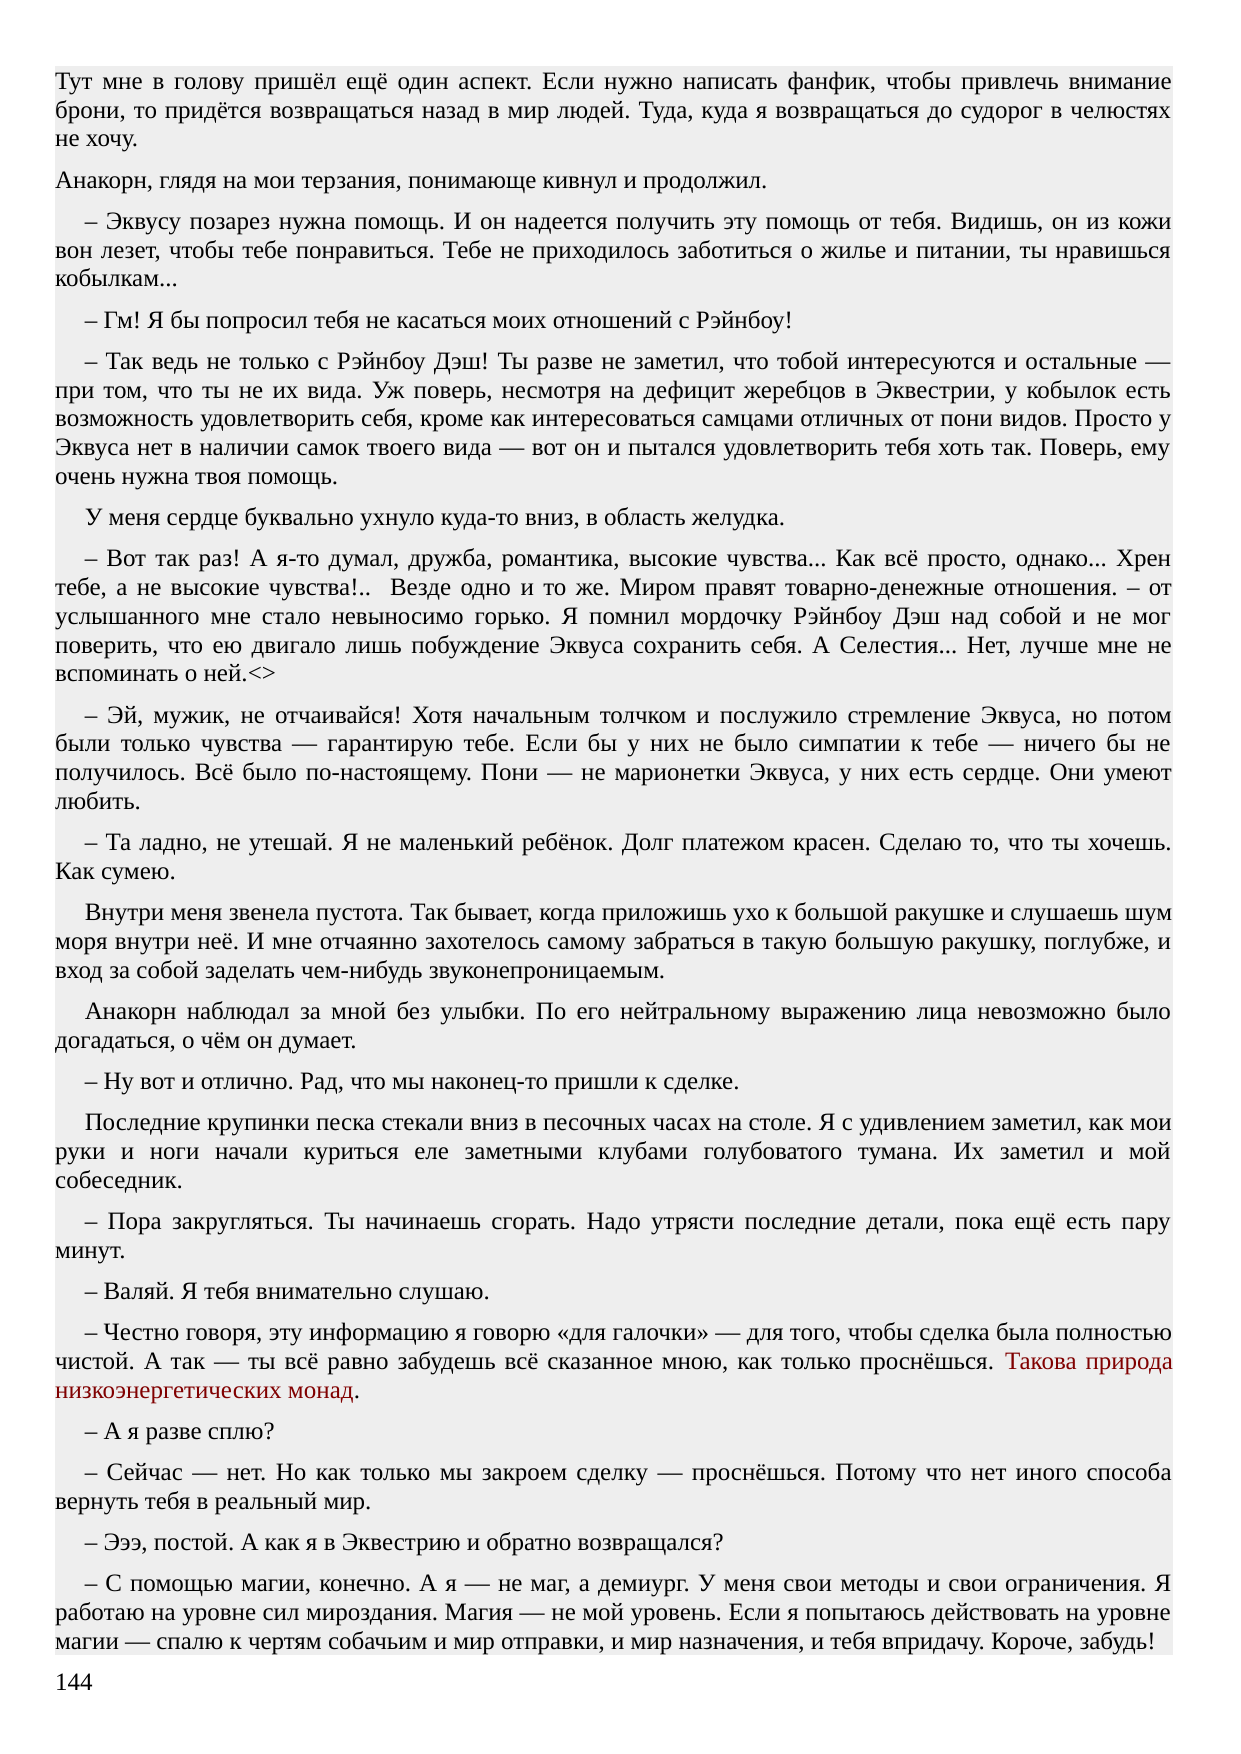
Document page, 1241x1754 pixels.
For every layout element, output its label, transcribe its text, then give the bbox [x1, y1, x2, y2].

text Внутри меня звенела пустота. Так бывает, когда приложишь ухо к большой ракушке и слушаешь шум моря внутри неё. И мне отчаянно захотелось самому забраться в такую большую ракушку, поглубже, и вход за собой заделать чем-нибудь звуконепроницаемым. [55, 897, 1173, 983]
text – С помощью магии, конечно. А я — не маг, а демиург. У меня свои методы и свои ограничения. Я работаю на уровне сил мироздания. Магия — не мой уровень. Если я попытаюсь действовать на уровне магии — спалю к чертям собачьим и мир отправки, и мир назначения, и тебя впридачу. Короче, забудь! [55, 1568, 1173, 1655]
text – Та ладно, не утешай. Я не маленький ребёнок. Долг платежом красен. Сделаю то, что ты хочешь. Как сумею. [55, 827, 1173, 885]
text У меня сердце буквально ухнуло куда-то вниз, в область желудка. [55, 502, 1173, 531]
text – Вот так раз! А я-то думал, дружба, романтика, высокие чувства... Как всё просто, однако... Хрен тебе, а не высокие чувства!.. Везде одно и то же. Миром правят товарно-денежные отношения. – от услышанного мне стало невыносимо горько. Я помнил мордочку Рэйнбоу Дэш над собой и не мог поверить, что ею двигало лишь побуждение Эквуса сохранить себя. А Селестия... Нет, лучше мне не вспоминать о ней.<> [55, 543, 1173, 687]
text Анакорн наблюдал за мной без улыбки. По его нейтральному выражению лица невозможно было догадаться, о чём он думает. [55, 996, 1173, 1053]
text – Гм! Я бы попросил тебя не касаться моих отношений с Рэйнбоу! [55, 305, 1173, 333]
text – Честно говоря, эту информацию я говорю «для галочки» — для того, чтобы сделка была полностью чистой. А так — ты всё равно забудешь всё сказанное мною, как только проснёшься. Такова природа низкоэнергетических монад. [55, 1317, 1173, 1403]
text Последние крупинки песка стекали вниз в песочных часах на столе. Я с удивлением заметил, как мои руки и ноги начали куриться еле заметными клубами голубоватого тумана. Их заметил и мой собеседник. [55, 1107, 1173, 1193]
text – Так ведь не только с Рэйнбоу Дэш! Ты разве не заметил, что тобой интересуются и остальные — при том, что ты не их вида. Уж поверь, несмотря на дефицит жеребцов в Эквестрии, у кобылок есть возможность удовлетворить себя, кроме как интересоваться самцами отличных от пони видов. Просто у Эквуса нет в наличии самок твоего вида — вот он и пытался удовлетворить тебя хоть так. Поверь, ему очень нужна твоя помощь. [55, 346, 1173, 490]
text – Эй, мужик, не отчаивайся! Хотя начальным толчком и послужило стремление Эквуса, но потом были только чувства — гарантирую тебе. Если бы у них не было симпатии к тебе — ничего бы не получилось. Всё было по-настоящему. Пони — не марионетки Эквуса, у них есть сердце. Они умеют любить. [55, 700, 1173, 815]
text – Ну вот и отлично. Рад, что мы наконец-то пришли к сделке. [55, 1066, 1173, 1095]
text – Эквусу позарез нужна помощь. И он надеется получить эту помощь от тебя. Видишь, он из кожи вон лезет, чтобы тебе понравиться. Тебе не приходилось заботиться о жилье и питании, ты нравишься кобылкам... [55, 206, 1173, 292]
text Тут мне в голову пришёл ещё один аспект. Если нужно написать фанфик, чтобы привлечь внимание брони, то придётся возвращаться назад в мир людей. Туда, куда я возвращаться до судорог в челюстях не хочу. [55, 66, 1173, 152]
text – Пора закругляться. Ты начинаешь сгорать. Надо утрясти последние детали, пока ещё есть пару минут. [55, 1206, 1173, 1263]
text – А я разве сплю? [55, 1416, 1173, 1445]
text Анакорн, глядя на мои терзания, понимающе кивнул и продолжил. [55, 165, 1173, 193]
text – Валяй. Я тебя внимательно слушаю. [55, 1276, 1173, 1305]
text – Сейчас — нет. Но как только мы закроем сделку — проснёшься. Потому что нет иного способа вернуть тебя в реальный мир. [55, 1457, 1173, 1515]
text – Эээ, постой. А как я в Эквестрию и обратно возвращался? [55, 1527, 1173, 1556]
